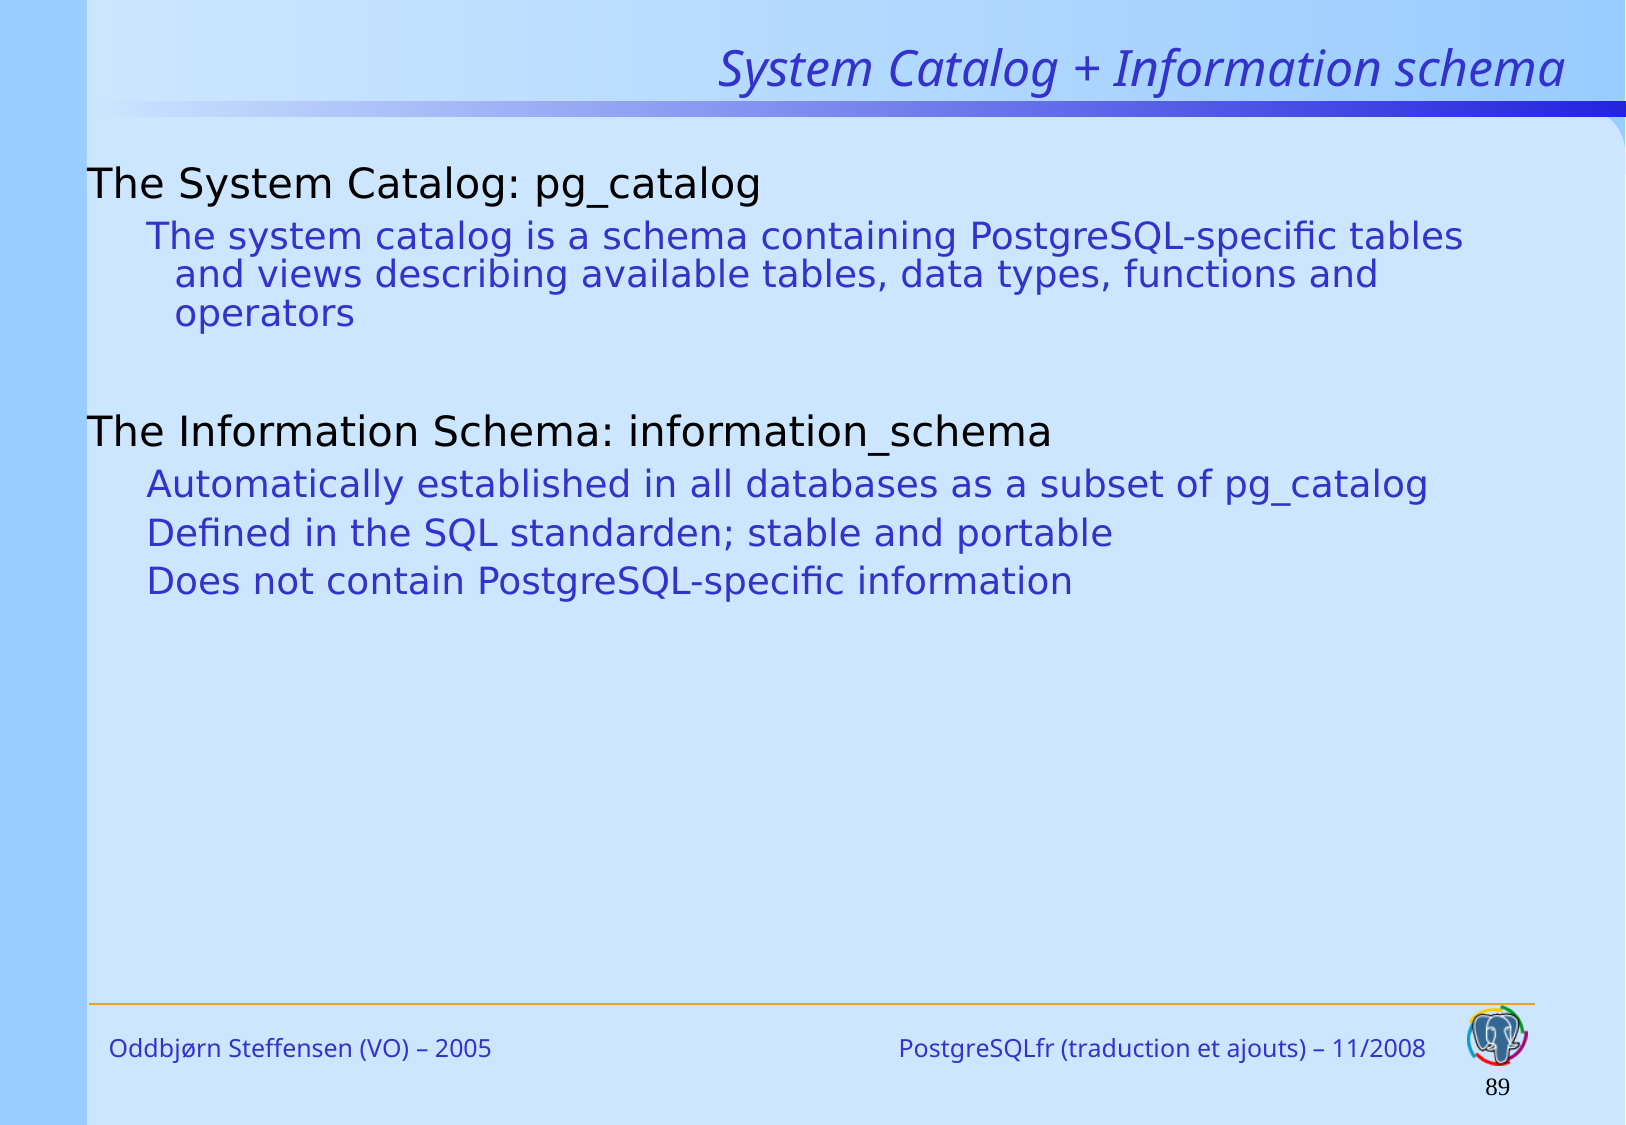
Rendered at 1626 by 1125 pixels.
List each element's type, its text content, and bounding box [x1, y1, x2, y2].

picture [1467, 1005, 1528, 1066]
title System Catalog + Information schema [172, 0, 1567, 134]
list The System Catalog: pg_catalog The system catalog is a schema containing PostgreSQL-specific tables and views describing available tables, data types, functions and operators The Information Schema: information_schema Automatically established in all databases as a subset of pg_catalog Defined in the SQL standarden; stable and portable Does not contain PostgreSQL-specific information [86, 159, 1520, 965]
